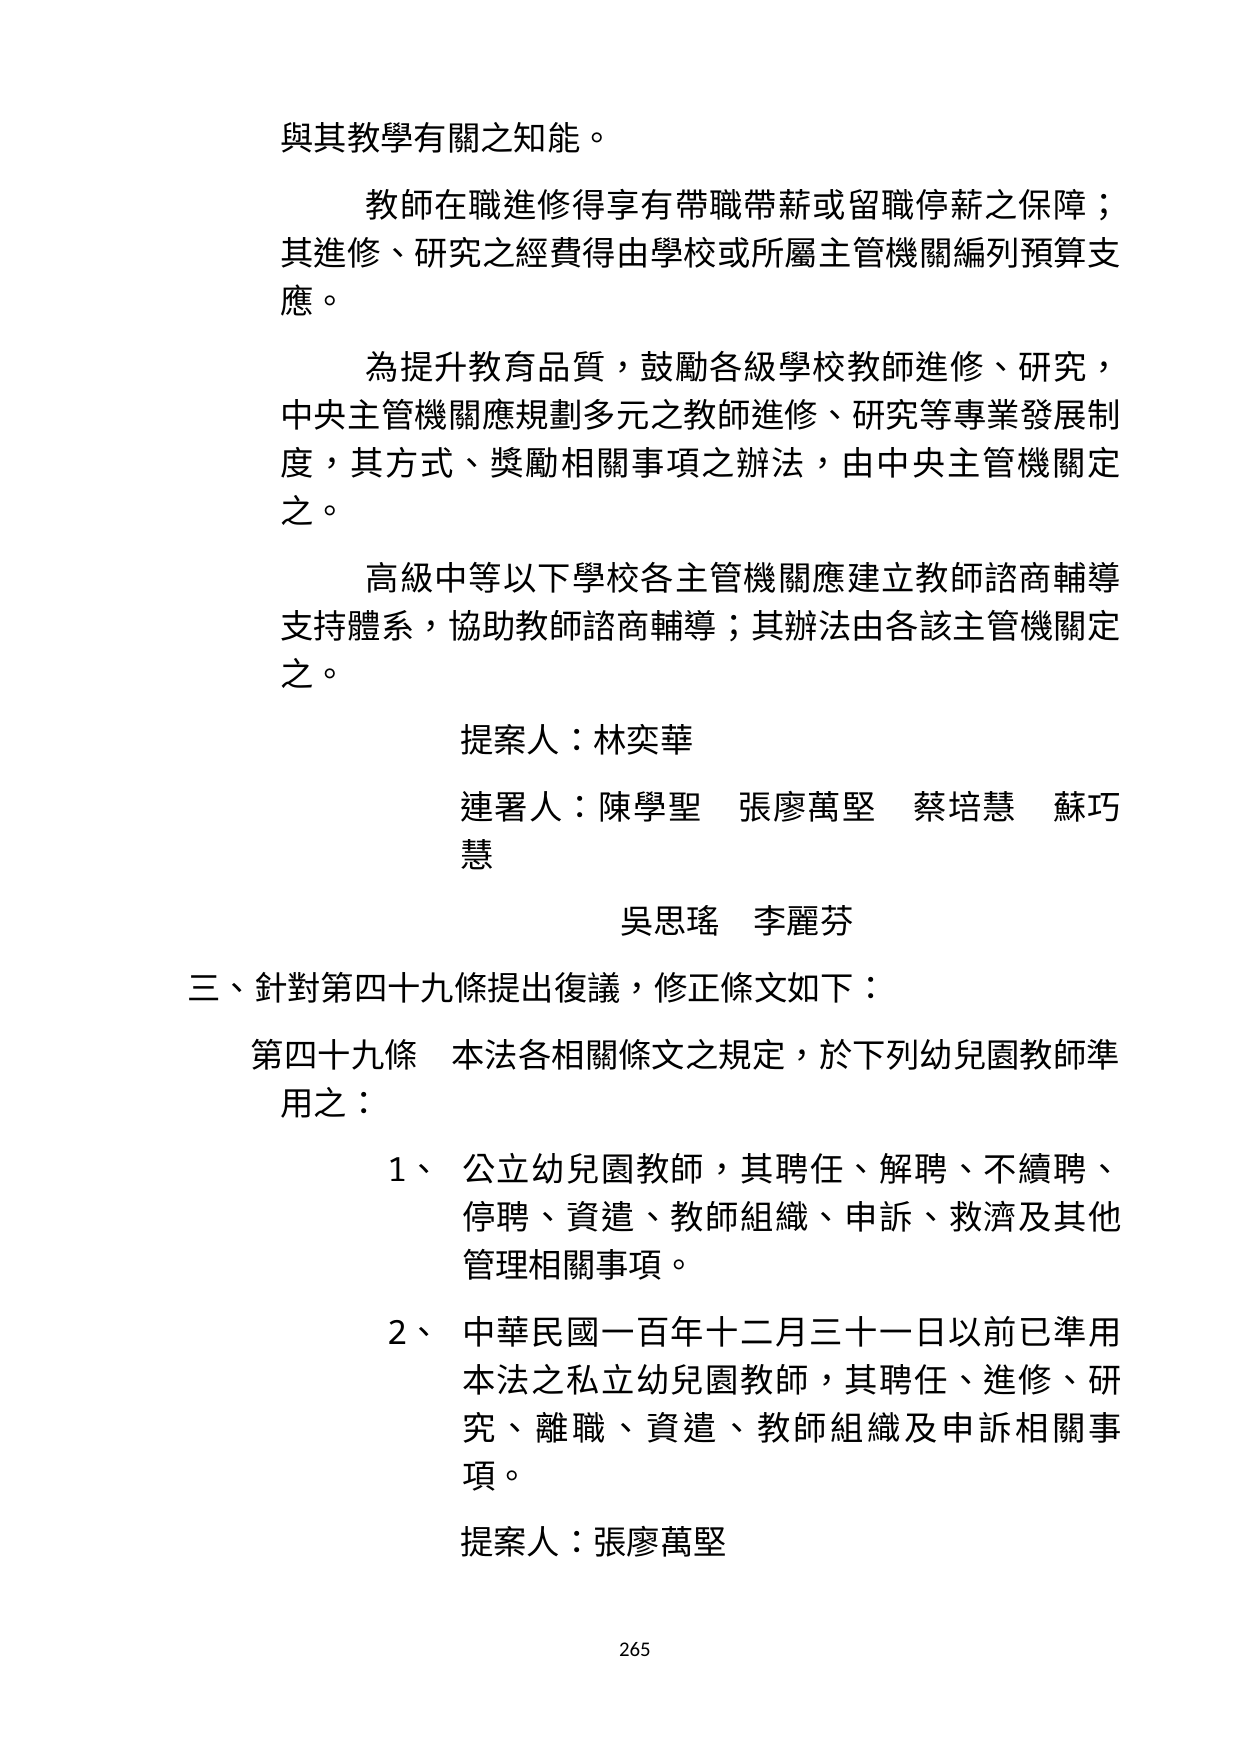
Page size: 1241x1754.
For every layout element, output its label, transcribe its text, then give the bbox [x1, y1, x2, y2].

text 教師在職進修得享有帶職帶薪或留職停薪之保障；其進修、研究之經費得由學校或所屬主管機關編列預算支應。 [280, 179, 1122, 323]
text 第四十九條 本法各相關條文之規定，於下列幼兒園教師準用之： [251, 1029, 1122, 1125]
text 三、針對第四十九條提出復議，修正條文如下： [147, 962, 1122, 1010]
text 與其教學有關之知能。 [251, 112, 1122, 160]
text 為提升教育品質，鼓勵各級學校教師進修、研究，中央主管機關應規劃多元之教師進修、研究等專業發展制度，其方式、獎勵相關事項之辦法，由中央主管機關定之。 [280, 341, 1122, 533]
text 連署人：陳學聖 張廖萬堅 蔡培慧 蘇巧慧 [460, 781, 1122, 877]
text 提案人：林奕華 [460, 714, 1122, 762]
list 中華民國一百年十二月三十一日以前已準用本法之私立幼兒園教師，其聘任、進修、研究、離職、資遣、教師組織及申訴相關事項。 [387, 1306, 1122, 1498]
list 公立幼兒園教師，其聘任、解聘、不續聘、停聘、資遣、教師組織、申訴、救濟及其他管理相關事項。 [387, 1143, 1122, 1287]
text 高級中等以下學校各主管機關應建立教師諮商輔導支持體系，協助教師諮商輔導；其辦法由各該主管機關定之。 [280, 552, 1122, 696]
text 提案人：張廖萬堅 [460, 1516, 1122, 1564]
text 吳思瑤 李麗芬 [460, 896, 1122, 943]
